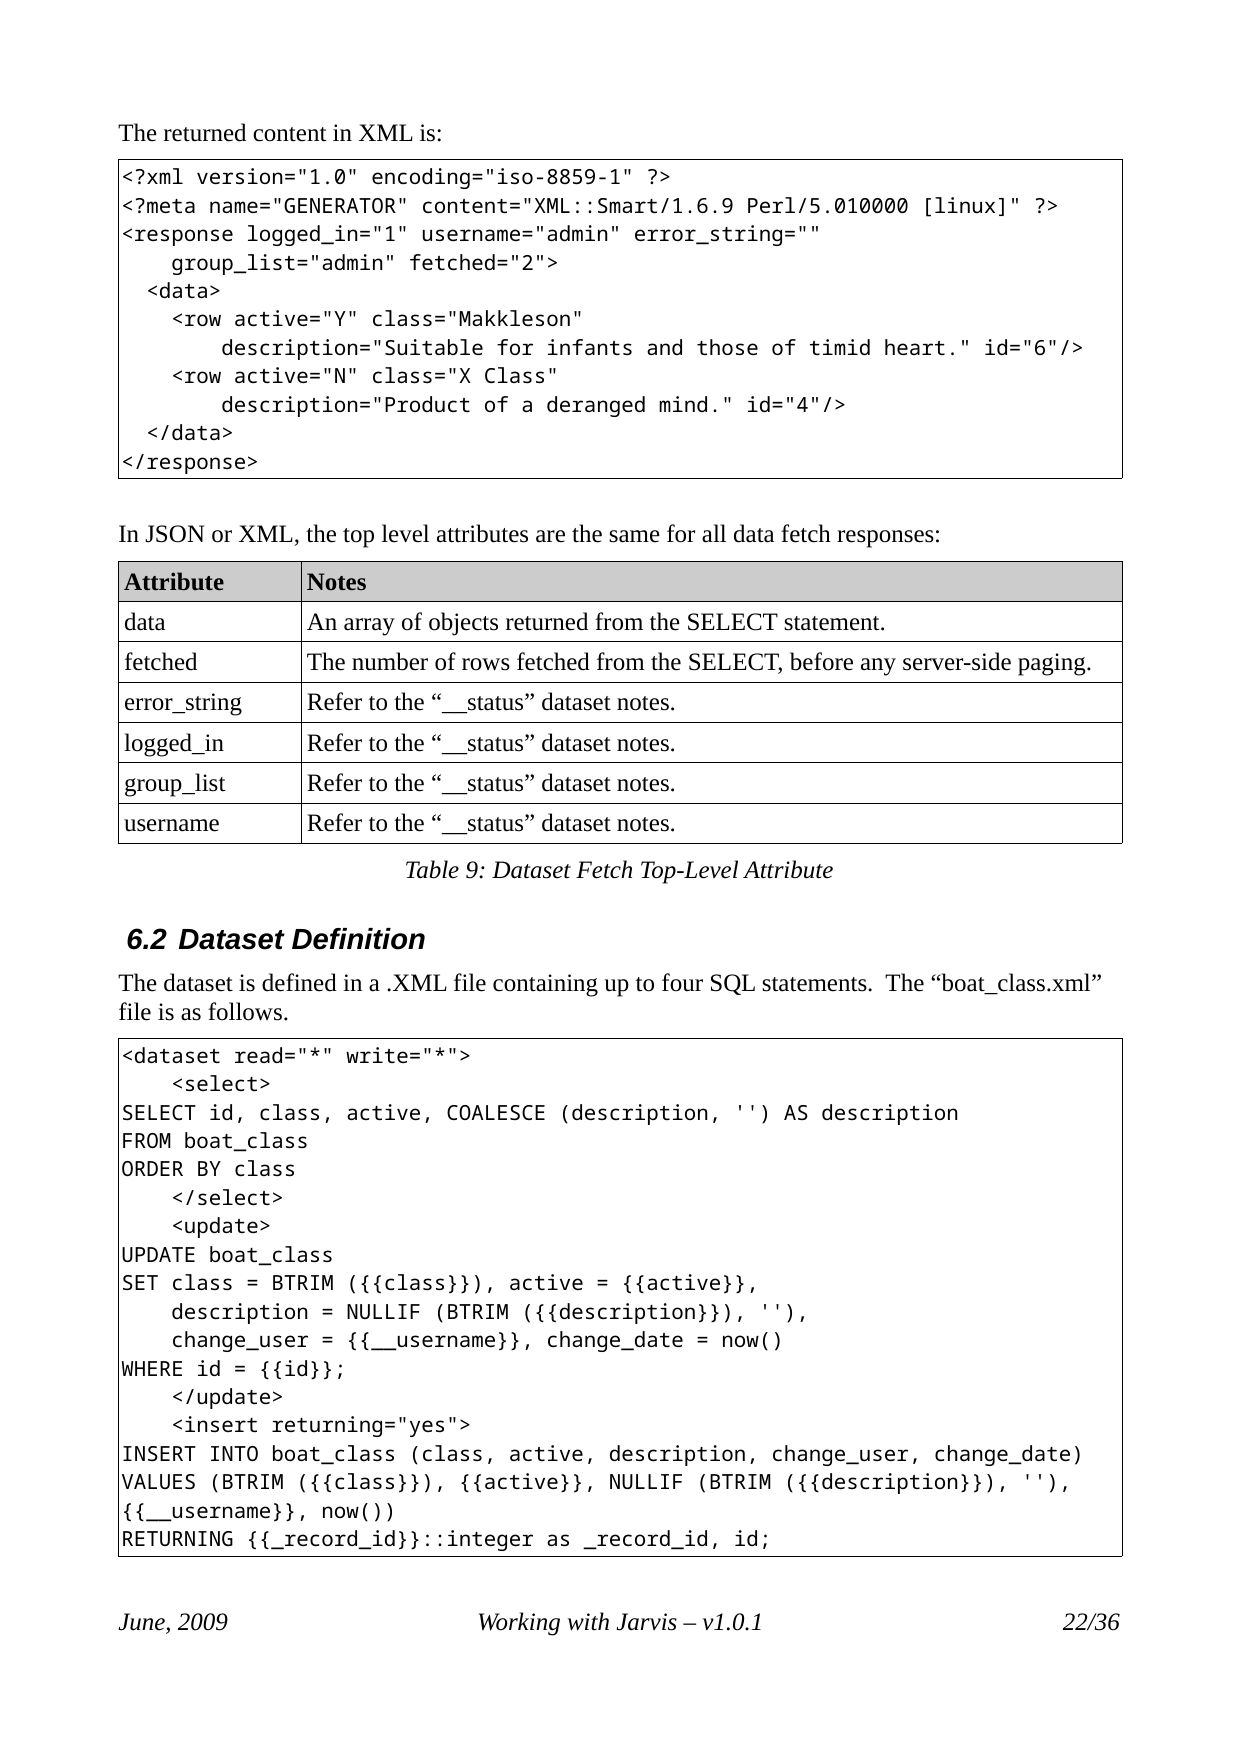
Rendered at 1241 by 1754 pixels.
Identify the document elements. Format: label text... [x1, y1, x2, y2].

text ORDER BY class [119, 1152, 1122, 1180]
text </select> [119, 1180, 1122, 1208]
text <dataset read="*" write="*"> [119, 1039, 1122, 1066]
text </update> [119, 1379, 1122, 1407]
text In JSON or XML, the top level attributes are the same for all data fetch responses: [118, 519, 1122, 548]
text <row active="Y" class="Makkleson" [119, 302, 1122, 330]
text VALUES (BTRIM ({{class}}), {{active}}, NULLIF (BTRIM ({{description}}), ''), {{__username}}, now()) [119, 1464, 1122, 1521]
text <insert returning="yes"> [119, 1407, 1122, 1436]
text <update> [119, 1208, 1122, 1237]
text </response> [119, 444, 1122, 478]
table_header Notes [302, 562, 1122, 601]
text Table 9: Dataset Fetch Top-Level Attribute [118, 856, 1122, 884]
subtitle Dataset Definition [118, 922, 1122, 955]
text <?meta name="GENERATOR" content="XML::Smart/1.6.9 Perl/5.010000 [linux]" ?> [119, 188, 1122, 216]
table_cell Refer to the “__status” dataset notes. [302, 723, 1122, 762]
table_header Attribute [119, 562, 301, 601]
text UPDATE boat_class [119, 1237, 1122, 1265]
text FROM boat_class [119, 1123, 1122, 1152]
text RETURNING {{_record_id}}::integer as _record_id, id; [119, 1521, 1122, 1556]
table_cell fetched [119, 642, 301, 682]
table_cell An array of objects returned from the SELECT statement. [302, 602, 1122, 641]
table_cell logged_in [119, 723, 301, 762]
text description="Suitable for infants and those of timid heart." id="6"/> [119, 330, 1122, 358]
text The dataset is defined in a .XML file containing up to four SQL statements. The “boat_class.xml” file is as follows. [118, 968, 1122, 1025]
text INSERT INTO boat_class (class, active, description, change_user, change_date) [119, 1436, 1122, 1464]
text The returned content in XML is: [118, 118, 1122, 147]
text <row active="N" class="X Class" [119, 358, 1122, 387]
table_cell Refer to the “__status” dataset notes. [302, 804, 1122, 843]
text description="Product of a deranged mind." id="4"/> [119, 387, 1122, 415]
text description = NULLIF (BTRIM ({{description}}), ''), [119, 1294, 1122, 1322]
table_cell The number of rows fetched from the SELECT, before any server-side paging. [302, 642, 1122, 682]
text group_list="admin" fetched="2"> [119, 245, 1122, 273]
text </data> [119, 415, 1122, 444]
text change_user = {{__username}}, change_date = now() [119, 1322, 1122, 1351]
table_cell Refer to the “__status” dataset notes. [302, 683, 1122, 722]
text SELECT id, class, active, COALESCE (description, '') AS description [119, 1095, 1122, 1123]
table_cell data [119, 602, 301, 641]
table_cell group_list [119, 763, 301, 803]
text <response logged_in="1" username="admin" error_string="" [119, 216, 1122, 245]
text <?xml version="1.0" encoding="iso-8859-1" ?> [119, 160, 1122, 188]
table_cell username [119, 804, 301, 843]
text <data> [119, 273, 1122, 302]
table_cell error_string [119, 683, 301, 722]
text WHERE id = {{id}}; [119, 1351, 1122, 1379]
table_cell Refer to the “__status” dataset notes. [302, 763, 1122, 803]
text <select> [119, 1066, 1122, 1095]
text SET class = BTRIM ({{class}}), active = {{active}}, [119, 1265, 1122, 1294]
